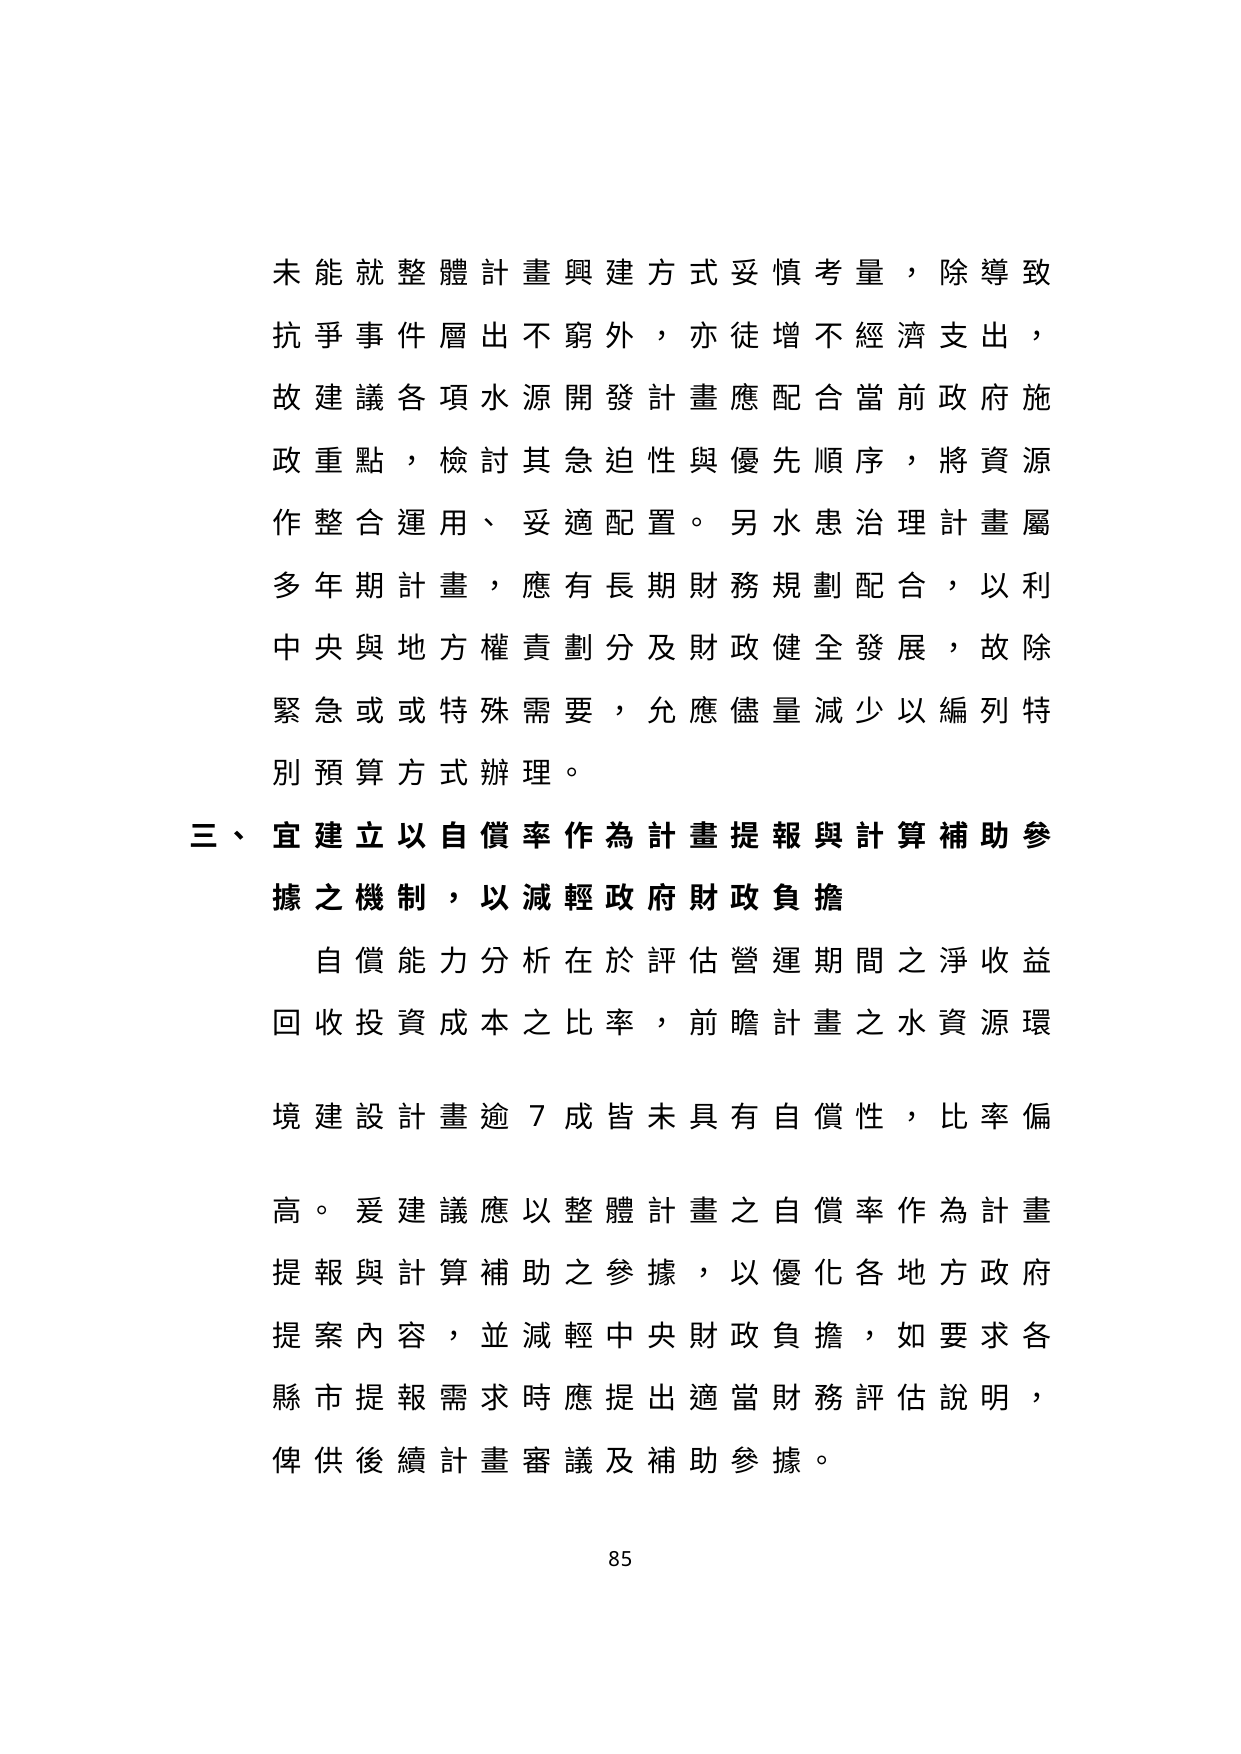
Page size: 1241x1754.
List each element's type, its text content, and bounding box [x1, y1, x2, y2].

text 三、宜建立以自償率作為計畫提報與計算補助參據之機制，以減輕政府財政負擔 [183, 792, 1058, 917]
text 未能就整體計畫興建方式妥慎考量，除導致抗爭事件層出不窮外，亦徒增不經濟支出，故建議各項水源開發計畫應配合當前政府施政重點，檢討其急迫性與優先順序，將資源作整合運用、妥適配置。另水患治理計畫屬多年期計畫，應有長期財務規劃配合，以利中央與地方權責劃分及財政健全發展，故除緊急或或特殊需要，允應儘量減少以編列特別預算方式辦理。 [242, 229, 1058, 792]
text 自償能力分析在於評估營運期間之淨收益回收投資成本之比率，前瞻計畫之水資源環境建設計畫逾7成皆未具有自償性，比率偏高。爰建議應以整體計畫之自償率作為計畫提報與計算補助之參據，以優化各地方政府提案內容，並減輕中央財政負擔，如要求各縣市提報需求時應提出適當財務評估說明，俾供後續計畫審議及補助參據。 [242, 917, 1058, 1479]
